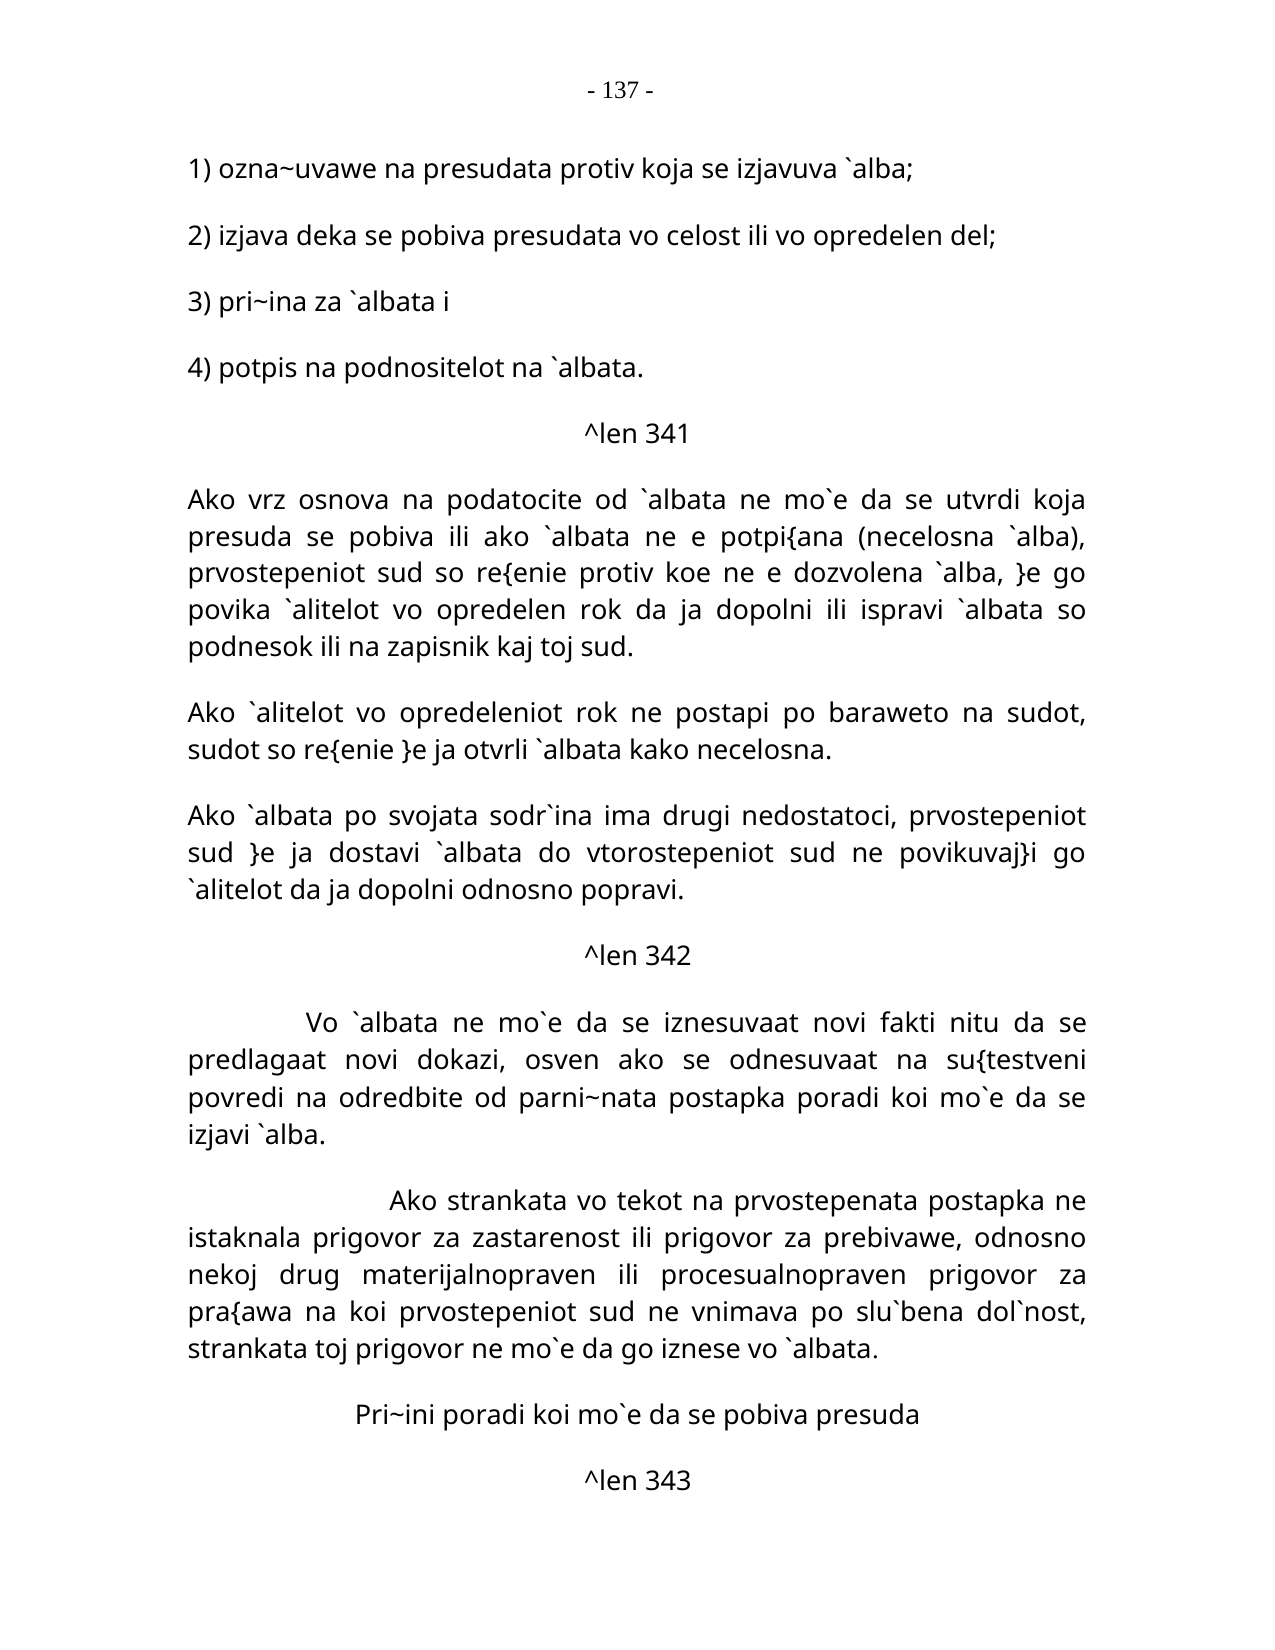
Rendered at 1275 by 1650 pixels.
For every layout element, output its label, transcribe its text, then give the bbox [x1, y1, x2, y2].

text Ako `alitelot vo opredeleniot rok ne postapi po baraweto na sudot, sudot so re{enie }e ja otvrli `albata kako necelosna. [187, 694, 1087, 767]
text Vo `albata ne mo`e da se iznesuvaat novi fakti nitu da se predlagaat novi dokazi, osven ako se odnesuvaat na su{testveni povredi na odredbite od parni~nata postapka poradi koi mo`e da se izjavi `alba. [187, 1002, 1087, 1152]
text Ako strankata vo tekot na prvostepenata postapka ne istaknala prigovor za zastarenost ili prigovor za prebivawe, odnosno nekoj drug materijalnopraven ili procesualnopraven prigovor za pra{awa na koi prvostepeniot sud ne vnimava po slu`bena dol`nost, strankata toj prigovor ne mo`e da go iznese vo `albata. [187, 1182, 1087, 1366]
text 2) izjava deka se pobiva presudata vo celost ili vo opredelen del; [187, 216, 1087, 253]
text Ako `albata po svojata sodr`ina ima drugi nedostatoci, prvostepeniot sud }e ja dostavi `albata do vtorostepeniot sud ne povikuvaj}i go `alitelot da ja dopolni odnosno popravi. [187, 797, 1087, 907]
text ^len 343 [187, 1461, 1087, 1498]
text ^len 342 [187, 936, 1087, 973]
text 3) pri~ina za `albata i [187, 282, 1087, 319]
text Ako vrz osnova na podatocite od `albata ne mo`e da se utvrdi koja presuda se pobiva ili ako `albata ne e potpi{ana (necelosna `alba), prvostepeniot sud so re{enie protiv koe ne e dozvolena `alba, }e go povika `alitelot vo opredelen rok da ja dopolni ili ispravi `albata so podnesok ili na zapisnik kaj toj sud. [187, 480, 1087, 664]
text 4) potpis na podnositelot na `albata. [187, 348, 1087, 385]
text Pri~ini poradi koi mo`e da se pobiva presuda [187, 1395, 1087, 1432]
text ^len 341 [187, 414, 1087, 451]
text 1) ozna~uvawe na presudata protiv koja se izjavuva `alba; [187, 150, 1087, 187]
